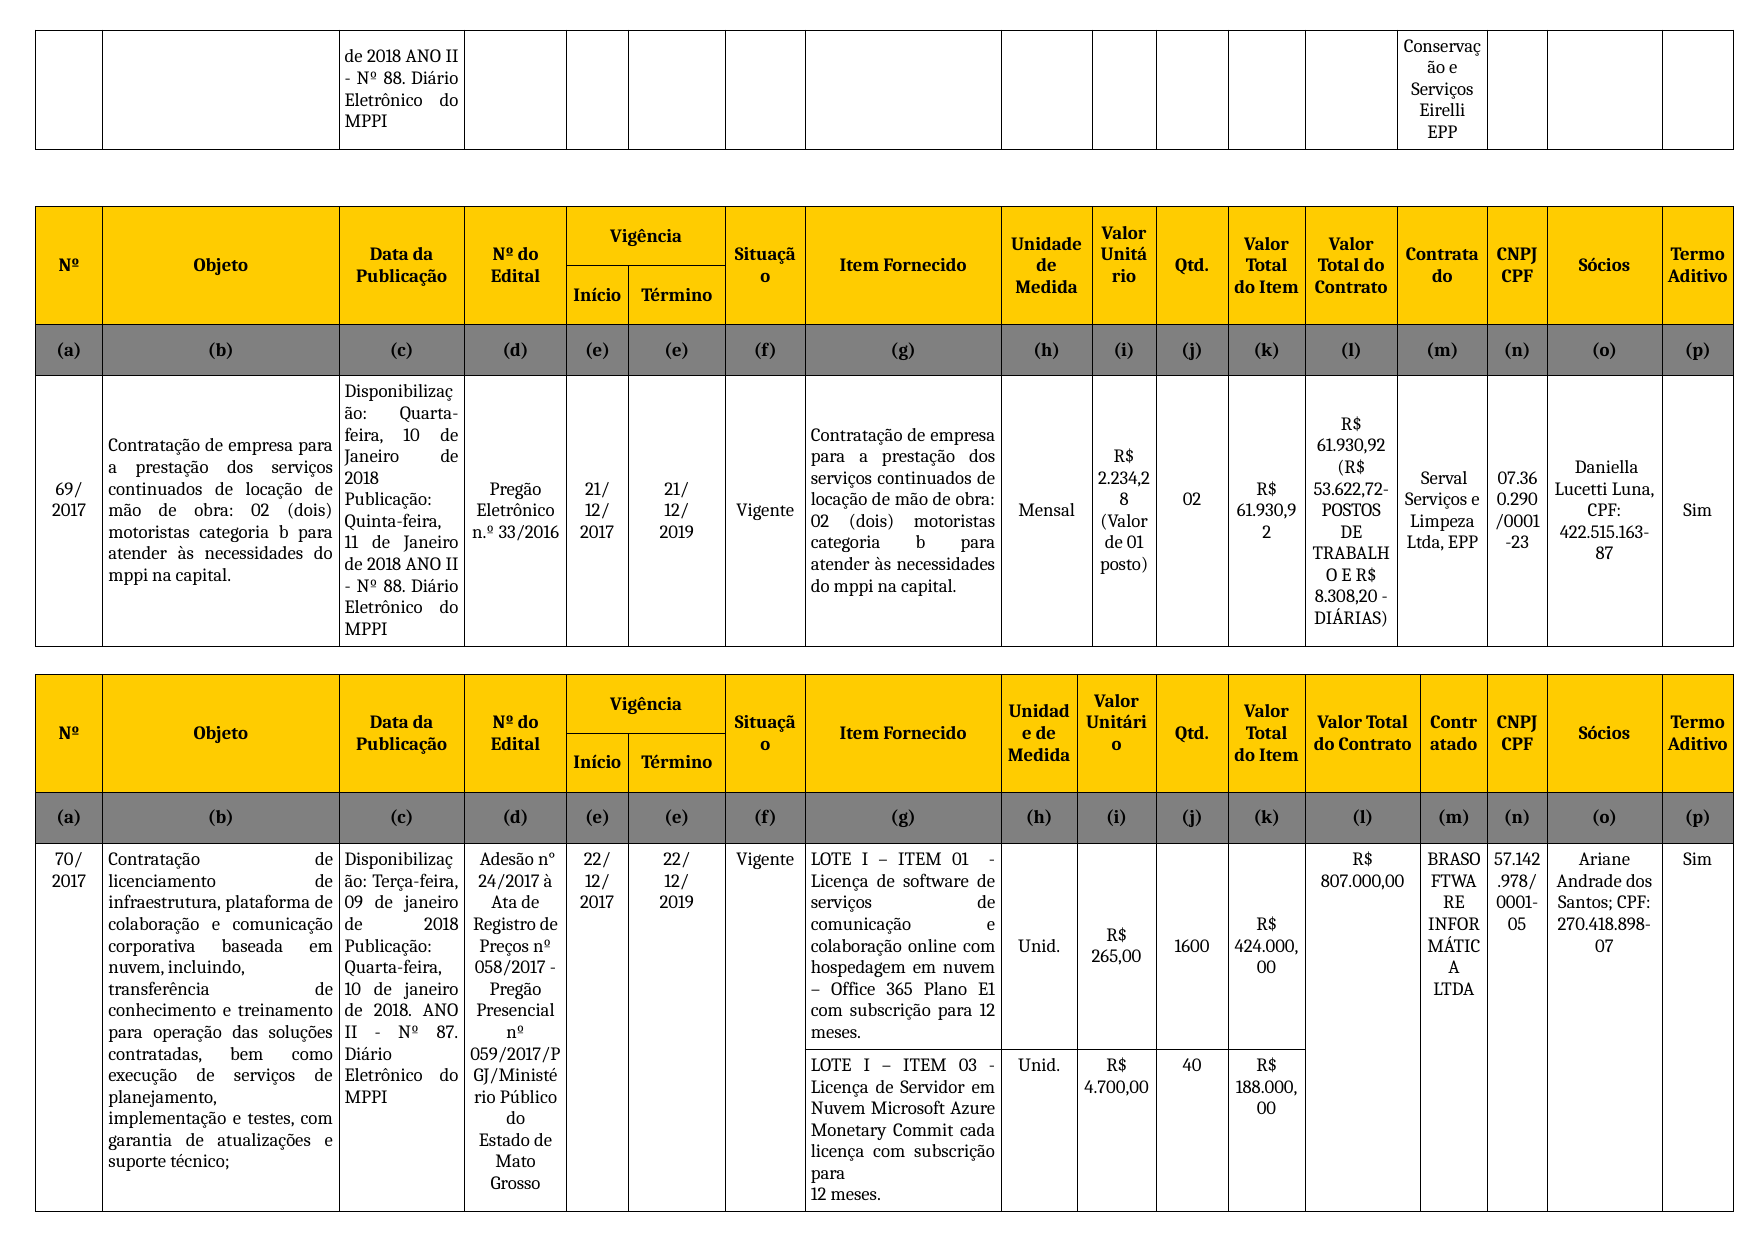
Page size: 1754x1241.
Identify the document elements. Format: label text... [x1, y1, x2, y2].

table_cell (k) [1229, 793, 1305, 843]
table_cell R$ 2.234,28 (Valor de 01 posto) [1093, 376, 1156, 646]
table_cell [1002, 31, 1092, 149]
table_cell R$ 807.000,00 [1306, 844, 1420, 1211]
table_header Objeto [103, 207, 339, 324]
table_header Termo Aditivo [1663, 207, 1733, 324]
table_cell 70/ 2017 [36, 844, 102, 1211]
table_header Situação [726, 207, 805, 324]
table_cell R$ 265,00 [1078, 844, 1156, 1049]
table_cell (m) [1421, 793, 1487, 843]
table_cell [1093, 31, 1156, 149]
table_header Valor Total do Contrato [1306, 207, 1397, 324]
table_cell (g) [806, 793, 1001, 843]
table_cell R$ 4.700,00 [1078, 1050, 1156, 1211]
table_header CNPJ CPF [1488, 675, 1547, 792]
table_cell [1488, 31, 1547, 149]
table_cell Serval Serviços e Limpeza Ltda, EPP [1398, 376, 1487, 646]
table_cell 02 [1157, 376, 1228, 646]
table_cell Unid. [1002, 844, 1077, 1049]
table_header Unidade de Medida [1002, 207, 1092, 324]
table_cell 57.142.978/0001-05 [1488, 844, 1547, 1211]
table_cell 22/ 12/ 2017 [567, 844, 628, 1211]
table_header Sócios [1548, 675, 1662, 792]
table_cell (c) [340, 325, 464, 375]
table_cell Mensal [1002, 376, 1092, 646]
table_cell (f) [726, 793, 805, 843]
table_cell [726, 31, 805, 149]
table_cell Adesão n° 24/2017 à Ata de Registro de Preços nº 058/2017 - Pregão Presencial nº 059/2017/PGJ/Ministério Público do Estado de Mato Grosso [465, 844, 566, 1211]
table_cell [103, 31, 339, 149]
table_cell Sim [1663, 376, 1733, 646]
table_cell R$ 188.000,00 [1229, 1050, 1305, 1211]
table_cell 22/ 12/ 2019 [629, 844, 725, 1211]
table_cell Término [629, 266, 725, 324]
table_cell 21/ 12/ 2017 [567, 376, 628, 646]
table_cell (p) [1663, 793, 1733, 843]
table_cell BRASOFTWARE INFORMÁTICA LTDA [1421, 844, 1487, 1211]
table_cell Término [629, 734, 725, 792]
table_cell Conservação e Serviços Eirelli EPP [1398, 31, 1487, 149]
table_header Contratado [1398, 207, 1487, 324]
table_cell (e) [629, 325, 725, 375]
table_cell R$ 424.000,00 [1229, 844, 1305, 1049]
table_cell Vigente [726, 376, 805, 646]
table_header Nº do Edital [465, 675, 566, 792]
table_cell [1548, 31, 1662, 149]
table_cell Unid. [1002, 1050, 1077, 1211]
table_header Vigência [567, 207, 725, 265]
table_cell 1600 [1157, 844, 1228, 1049]
table_cell Disponibilização: Quarta-feira, 10 de Janeiro de 2018 Publicação: Quinta-feira, 11 de Janeiro de 2018 ANO II - Nº 88. Diário Eletrônico do MPPI [340, 376, 464, 646]
table_header CNPJ CPF [1488, 207, 1547, 324]
table_cell (d) [465, 793, 566, 843]
table_cell (f) [726, 325, 805, 375]
table_cell (b) [103, 793, 339, 843]
table_cell Pregão Eletrônico n.º 33/2016 [465, 376, 566, 646]
table_cell [1229, 31, 1305, 149]
table_cell [806, 31, 1001, 149]
table_cell [1663, 31, 1733, 149]
table_header Situação [726, 675, 805, 792]
table_cell R$ 61.930,92 (R$ 53.622,72-POSTOS DE TRABALHO E R$ 8.308,20 - DIÁRIAS) [1306, 376, 1397, 646]
table_cell (p) [1663, 325, 1733, 375]
table_cell (o) [1548, 793, 1662, 843]
table_header Contratado [1421, 675, 1487, 792]
table_cell (i) [1078, 793, 1156, 843]
table_cell 07.360.290/0001-23 [1488, 376, 1547, 646]
table_header Valor Total do Item [1229, 207, 1305, 324]
table_cell Daniella Lucetti Luna, CPF: 422.515.163-87 [1548, 376, 1662, 646]
table_header Objeto [103, 675, 339, 792]
table_header Sócios [1548, 207, 1662, 324]
table_header Unidade de Medida [1002, 675, 1077, 792]
table_header Qtd. [1157, 207, 1228, 324]
table_cell (j) [1157, 325, 1228, 375]
table_cell Disponibilização: Terça-feira, 09 de janeiro de 2018 Publicação: Quarta-feira, 10 de janeiro de 2018. ANO II - Nº 87. Diário Eletrônico do MPPI [340, 844, 464, 1211]
table_header Termo Aditivo [1663, 675, 1733, 792]
table_header Valor Unitário [1093, 207, 1156, 324]
table_header Data da Publicação [340, 675, 464, 792]
table_header Nº [36, 207, 102, 324]
table_header Qtd. [1157, 675, 1228, 792]
table_cell LOTE I – ITEM 03 - Licença de Servidor em Nuvem Microsoft Azure Monetary Commit cada licença com subscrição para 12 meses. [806, 1050, 1001, 1211]
table_cell [465, 31, 566, 149]
table_header Valor Unitário [1078, 675, 1156, 792]
table_cell 21/ 12/ 2019 [629, 376, 725, 646]
table_cell (n) [1488, 325, 1547, 375]
table_cell Início [567, 734, 628, 792]
table_cell (g) [806, 325, 1001, 375]
table_cell Contratação de licenciamento de infraestrutura, plataforma de colaboração e comunicação corporativa baseada em nuvem, incluindo, transferência de conhecimento e treinamento para operação das soluções contratadas, bem como execução de serviços de planejamento, implementação e testes, com garantia de atualizações e suporte técnico; [103, 844, 339, 1211]
table_cell Início [567, 266, 628, 324]
table_cell (o) [1548, 325, 1662, 375]
table_header Vigência [567, 675, 725, 733]
table_cell (l) [1306, 793, 1420, 843]
table_header Valor Total do Contrato [1306, 675, 1420, 792]
table_cell Contratação de empresa para a prestação dos serviços continuados de locação de mão de obra: 02 (dois) motoristas categoria b para atender às necessidades do mppi na capital. [103, 376, 339, 646]
table_cell (l) [1306, 325, 1397, 375]
table_cell (n) [1488, 793, 1547, 843]
table_cell (c) [340, 793, 464, 843]
table_cell (h) [1002, 325, 1092, 375]
table_cell (d) [465, 325, 566, 375]
table_header Nº [36, 675, 102, 792]
table_cell de 2018 ANO II - Nº 88. Diário Eletrônico do MPPI [340, 31, 464, 149]
table_cell (m) [1398, 325, 1487, 375]
table_cell R$ 61.930,92 [1229, 376, 1305, 646]
table_cell (k) [1229, 325, 1305, 375]
table_header Data da Publicação [340, 207, 464, 324]
table_cell (e) [567, 325, 628, 375]
table_cell (e) [629, 793, 725, 843]
table_header Item Fornecido [806, 207, 1001, 324]
table_cell LOTE I – ITEM 01 -Licença de software de serviços de comunicação e colaboração online com hospedagem em nuvem – Office 365 Plano E1 com subscrição para 12 meses. [806, 844, 1001, 1049]
table_cell (a) [36, 325, 102, 375]
table_cell [1157, 31, 1228, 149]
table_header Valor Total do Item [1229, 675, 1305, 792]
table_cell Sim [1663, 844, 1733, 1211]
table_cell (i) [1093, 325, 1156, 375]
table_cell 69/ 2017 [36, 376, 102, 646]
table_cell [629, 31, 725, 149]
table_cell Ariane Andrade dos Santos; CPF: 270.418.898-07 [1548, 844, 1662, 1211]
table_cell (e) [567, 793, 628, 843]
table_cell Vigente [726, 844, 805, 1211]
table_header Item Fornecido [806, 675, 1001, 792]
table_cell [1306, 31, 1397, 149]
table_cell (h) [1002, 793, 1077, 843]
table_cell [36, 31, 102, 149]
table_cell (a) [36, 793, 102, 843]
table_cell 40 [1157, 1050, 1228, 1211]
table_cell (b) [103, 325, 339, 375]
table_header Nº do Edital [465, 207, 566, 324]
table_cell [567, 31, 628, 149]
table_cell (j) [1157, 793, 1228, 843]
table_cell Contratação de empresa para a prestação dos serviços continuados de locação de mão de obra: 02 (dois) motoristas categoria b para atender às necessidades do mppi na capital. [806, 376, 1001, 646]
